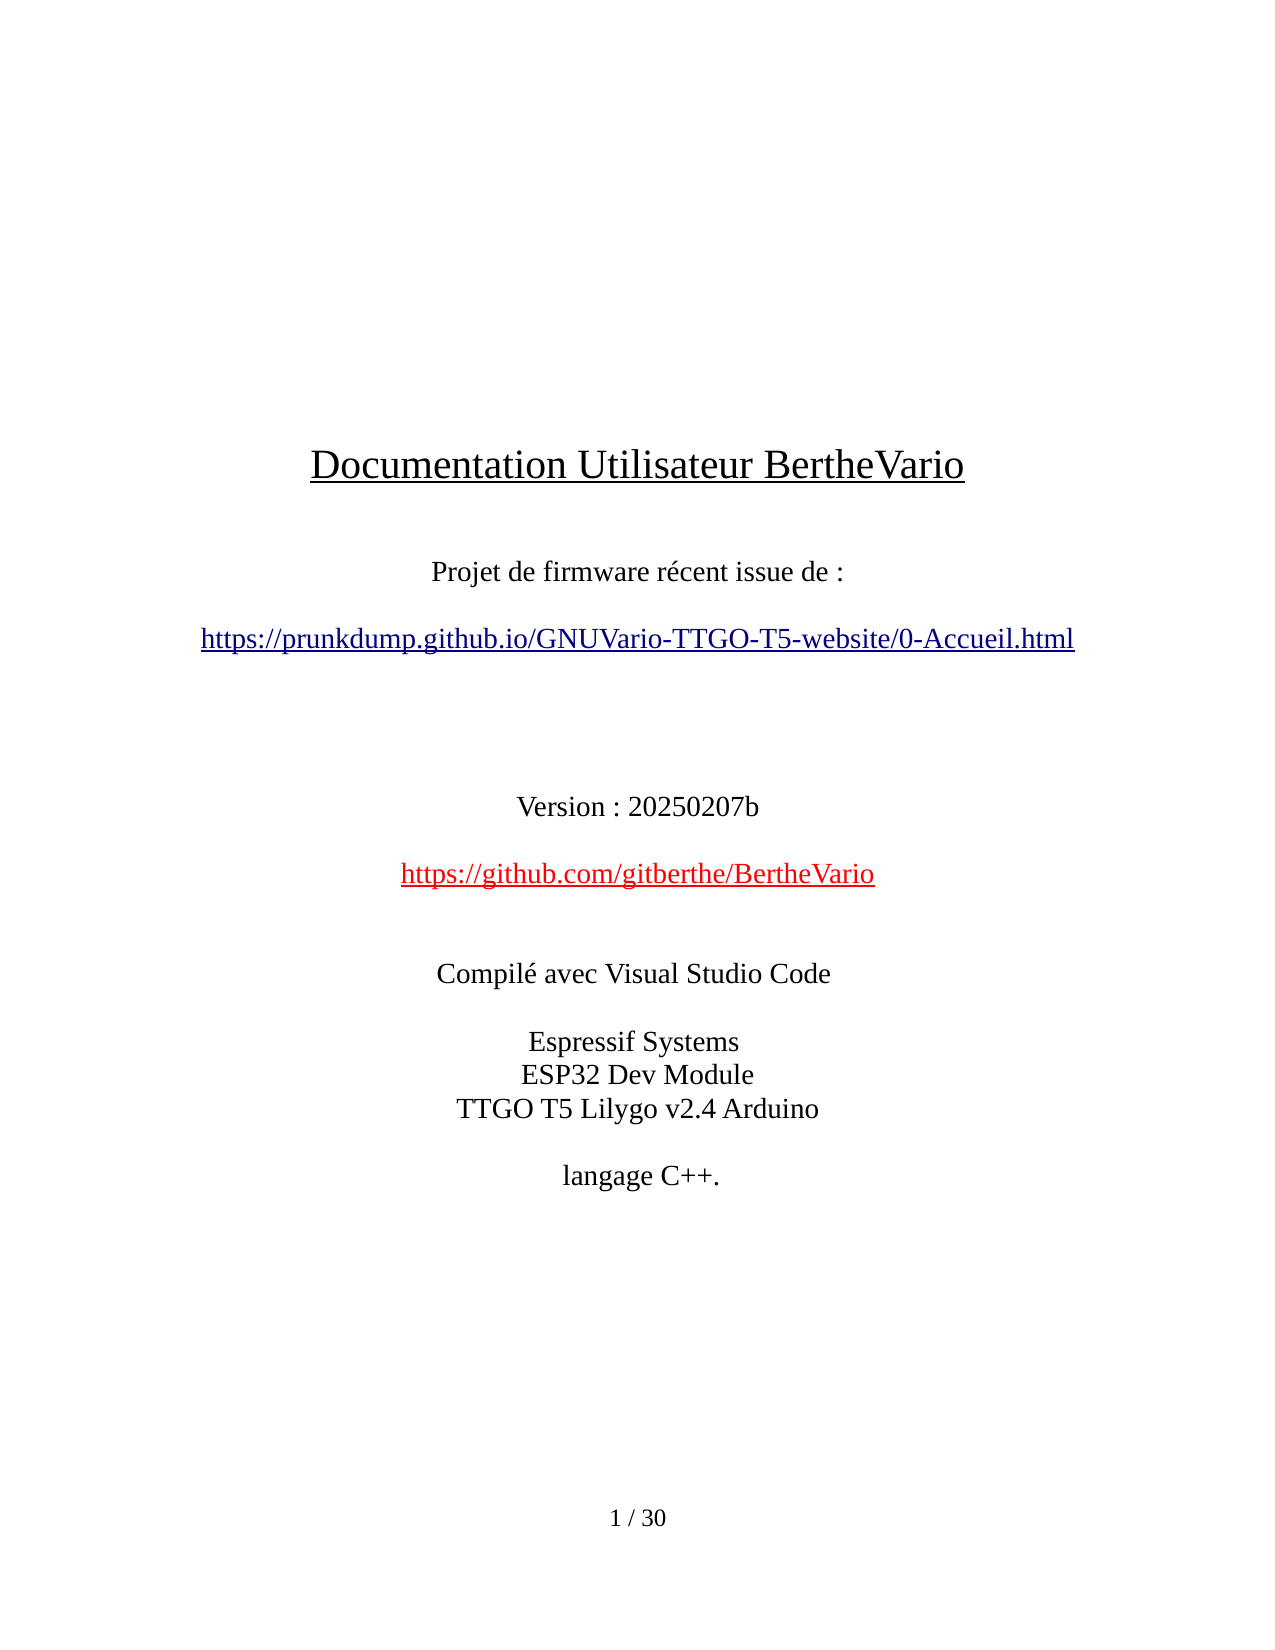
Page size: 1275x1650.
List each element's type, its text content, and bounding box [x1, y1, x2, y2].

text Compilé avec Visual Studio Code [118, 957, 1157, 990]
text https://prunkdump.github.io/GNUVario-TTGO-T5-website/0-Accueil.html [118, 621, 1157, 655]
text Espressif Systems [118, 1024, 1157, 1057]
text https://github.com/gitberthe/BertheVario [118, 856, 1157, 889]
text ESP32 Dev Module [118, 1057, 1157, 1091]
text Documentation Utilisateur BertheVario [118, 439, 1157, 487]
text langage C++. [118, 1158, 1157, 1191]
text Projet de firmware récent issue de : [118, 554, 1157, 588]
text Version : 20250207b [118, 789, 1157, 822]
text TTGO T5 Lilygo v2.4 Arduino [118, 1091, 1157, 1124]
